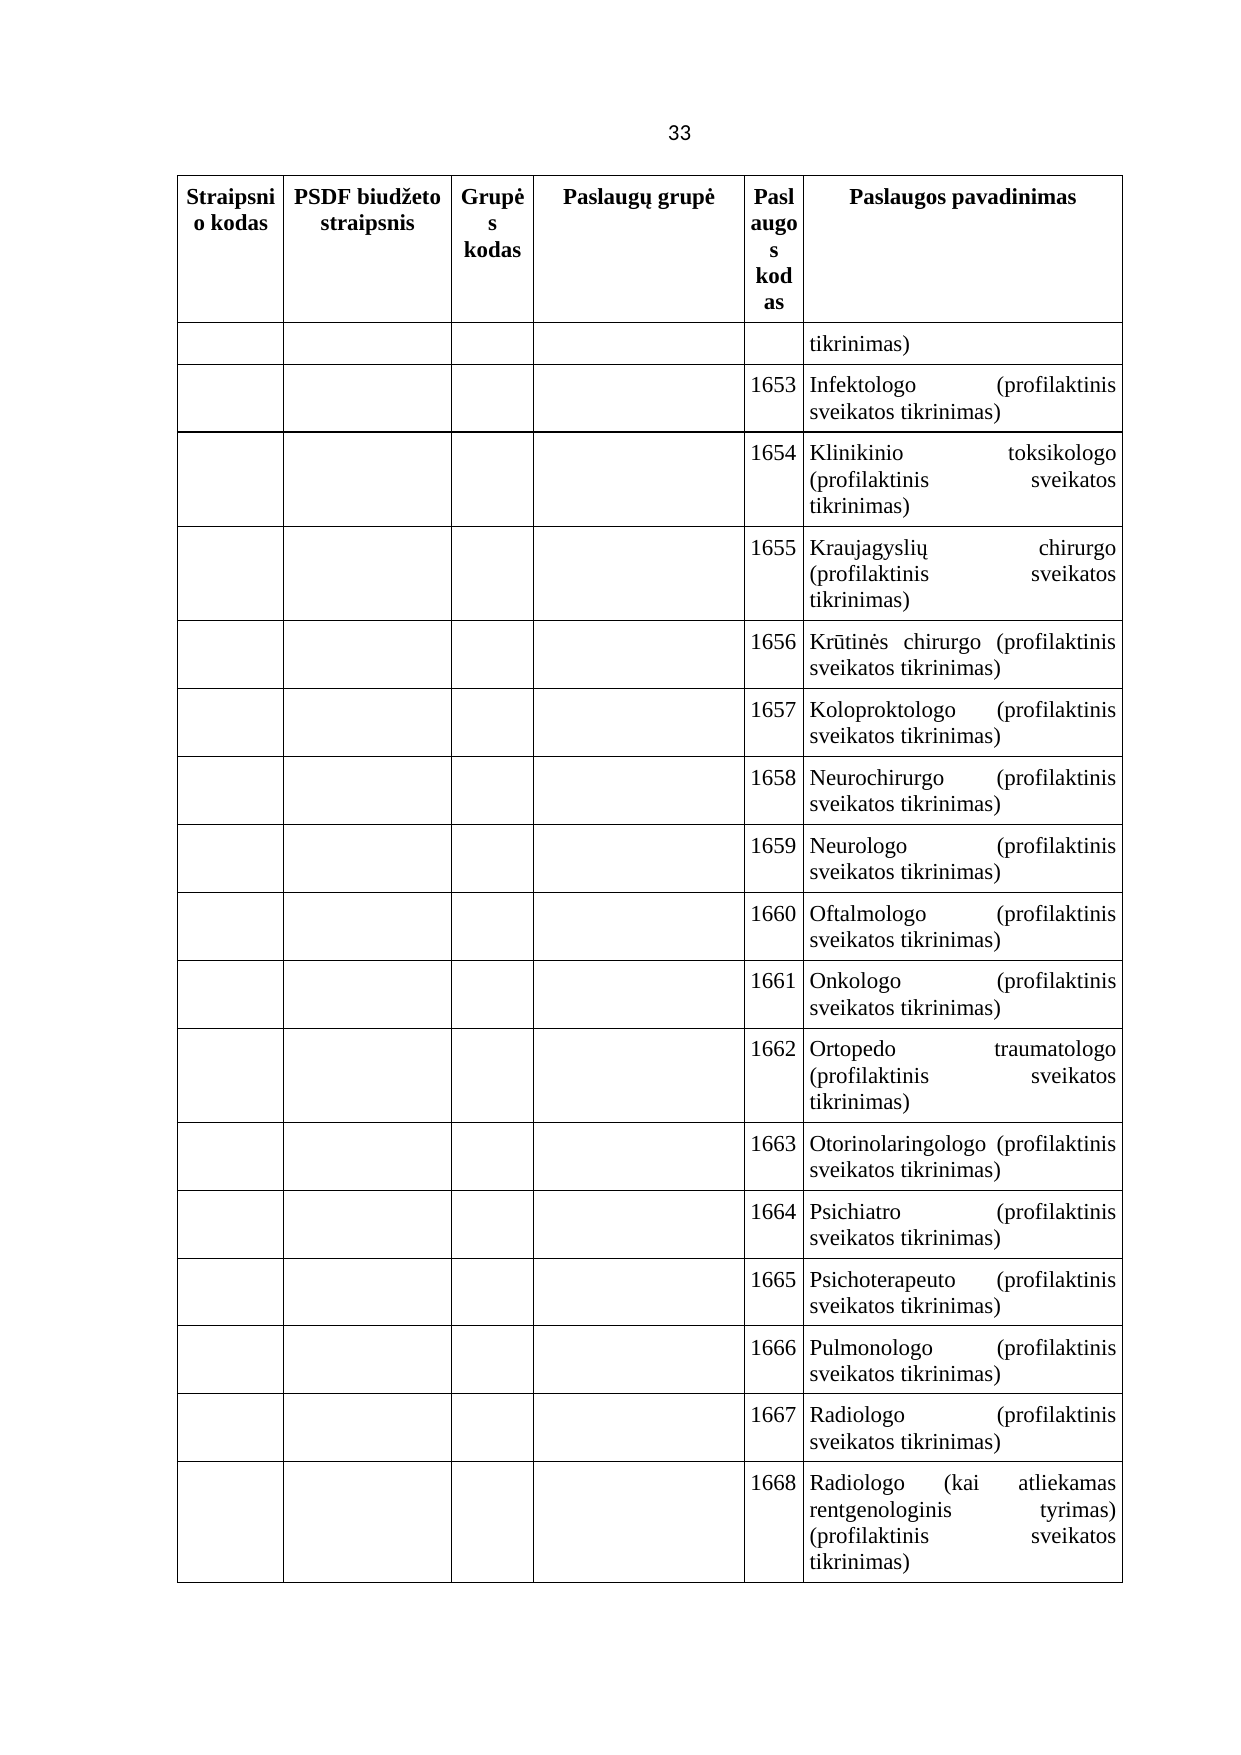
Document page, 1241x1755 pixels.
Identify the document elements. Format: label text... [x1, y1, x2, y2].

table_header Straipsnio kodas [178, 176, 283, 322]
table_cell [452, 1326, 533, 1393]
table_cell 1654 [745, 433, 803, 526]
table_cell [178, 757, 283, 824]
table_cell [452, 1029, 533, 1122]
table_cell [284, 961, 451, 1027]
table_cell [284, 1029, 451, 1122]
table_cell [284, 1462, 451, 1582]
table_cell 1666 [745, 1326, 803, 1393]
table_cell 1655 [745, 527, 803, 620]
table_cell [178, 893, 283, 959]
table_cell [178, 621, 283, 688]
table_cell [178, 689, 283, 756]
table_cell 1657 [745, 689, 803, 756]
table_cell [452, 1123, 533, 1189]
table_cell Pulmonologo (profilaktinis sveikatos tikrinimas) [804, 1326, 1122, 1393]
table_cell 1667 [745, 1394, 803, 1461]
table_cell 1665 [745, 1259, 803, 1325]
table_cell [178, 1123, 283, 1189]
table_cell [534, 621, 744, 688]
table_cell 1653 [745, 365, 803, 431]
table_cell [452, 1259, 533, 1325]
table_cell 1668 [745, 1462, 803, 1582]
table_cell [534, 825, 744, 892]
table_cell [534, 433, 744, 526]
table_cell [534, 961, 744, 1027]
table_cell [284, 757, 451, 824]
table_cell [178, 365, 283, 431]
table_cell Otorinolaringologo (profilaktinis sveikatos tikrinimas) [804, 1123, 1122, 1189]
table_cell [178, 1462, 283, 1582]
table_cell Infektologo (profilaktinis sveikatos tikrinimas) [804, 365, 1122, 431]
table_cell Onkologo (profilaktinis sveikatos tikrinimas) [804, 961, 1122, 1027]
table_cell [452, 433, 533, 526]
table_cell Krūtinės chirurgo (profilaktinis sveikatos tikrinimas) [804, 621, 1122, 688]
table_cell [452, 1462, 533, 1582]
table_cell [284, 1123, 451, 1189]
table_cell Neurochirurgo (profilaktinis sveikatos tikrinimas) [804, 757, 1122, 824]
table_cell [284, 1394, 451, 1461]
table_cell tikrinimas) [804, 323, 1122, 363]
table_cell [284, 433, 451, 526]
table_cell [284, 689, 451, 756]
table_cell Ortopedo traumatologo (profilaktinis sveikatos tikrinimas) [804, 1029, 1122, 1122]
table_cell [284, 825, 451, 892]
table_cell [452, 893, 533, 959]
table_cell Neurologo (profilaktinis sveikatos tikrinimas) [804, 825, 1122, 892]
table_cell [452, 689, 533, 756]
table_cell [178, 323, 283, 363]
table_cell [534, 365, 744, 431]
table_cell [178, 1394, 283, 1461]
table_cell Oftalmologo (profilaktinis sveikatos tikrinimas) [804, 893, 1122, 959]
table_cell Psichiatro (profilaktinis sveikatos tikrinimas) [804, 1191, 1122, 1257]
table_cell [452, 961, 533, 1027]
table_cell [534, 757, 744, 824]
table_cell [178, 961, 283, 1027]
table_cell [452, 1191, 533, 1257]
table_cell [284, 893, 451, 959]
table_cell 1656 [745, 621, 803, 688]
table_cell [534, 1029, 744, 1122]
table_cell Radiologo (profilaktinis sveikatos tikrinimas) [804, 1394, 1122, 1461]
table_cell [178, 1326, 283, 1393]
table_cell [534, 527, 744, 620]
table_cell [534, 893, 744, 959]
table_header PSDF biudžeto straipsnis [284, 176, 451, 322]
table_cell Koloproktologo (profilaktinis sveikatos tikrinimas) [804, 689, 1122, 756]
table_cell Radiologo (kai atliekamas rentgenologinis tyrimas) (profilaktinis sveikatos tikrinimas) [804, 1462, 1122, 1582]
table_cell [534, 689, 744, 756]
table_cell [284, 323, 451, 363]
table_cell [534, 1326, 744, 1393]
table_cell 1659 [745, 825, 803, 892]
table_cell 1664 [745, 1191, 803, 1257]
table_cell 1660 [745, 893, 803, 959]
table_cell [284, 621, 451, 688]
table_cell [452, 1394, 533, 1461]
table_cell [284, 1326, 451, 1393]
table_cell [284, 1259, 451, 1325]
table_cell [178, 1259, 283, 1325]
table_cell [178, 527, 283, 620]
table_cell [178, 1191, 283, 1257]
table_cell [452, 323, 533, 363]
table_cell [534, 323, 744, 363]
table_cell [534, 1191, 744, 1257]
table_cell [178, 433, 283, 526]
table_cell [534, 1259, 744, 1325]
table_cell 1658 [745, 757, 803, 824]
table_cell [534, 1123, 744, 1189]
table_cell Kraujagyslių chirurgo (profilaktinis sveikatos tikrinimas) [804, 527, 1122, 620]
table_cell 1662 [745, 1029, 803, 1122]
table_cell [284, 365, 451, 431]
table_cell [534, 1394, 744, 1461]
table_cell [452, 621, 533, 688]
table_cell [745, 323, 803, 363]
table_header Paslaugos kodas [745, 176, 803, 322]
table_cell [452, 527, 533, 620]
table_cell [534, 1462, 744, 1582]
table_cell [178, 1029, 283, 1122]
table_cell [452, 825, 533, 892]
table_cell Klinikinio toksikologo (profilaktinis sveikatos tikrinimas) [804, 433, 1122, 526]
table_header Grupės kodas [452, 176, 533, 322]
table_cell 1661 [745, 961, 803, 1027]
table_cell [452, 757, 533, 824]
table_cell [178, 825, 283, 892]
table_header Paslaugų grupė [534, 176, 744, 322]
table_cell [284, 527, 451, 620]
table_cell [452, 365, 533, 431]
table_header Paslaugos pavadinimas [804, 176, 1122, 322]
table_cell [284, 1191, 451, 1257]
table_cell 1663 [745, 1123, 803, 1189]
table_cell Psichoterapeuto (profilaktinis sveikatos tikrinimas) [804, 1259, 1122, 1325]
